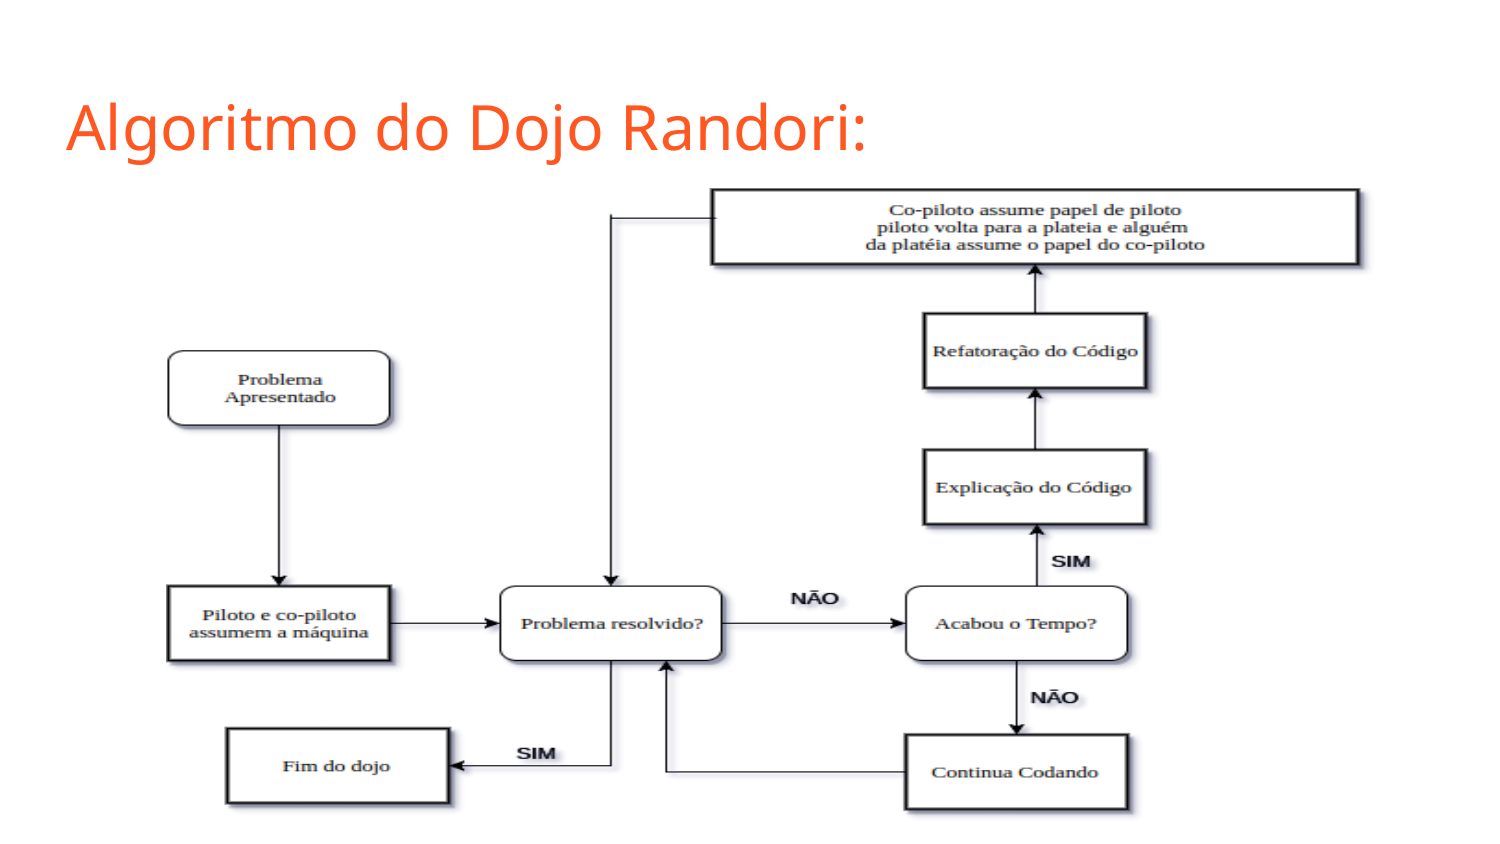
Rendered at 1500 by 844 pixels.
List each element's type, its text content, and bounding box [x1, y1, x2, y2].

picture [166, 188, 1374, 822]
title Algoritmo do Dojo Randori: [51, 72, 1449, 167]
